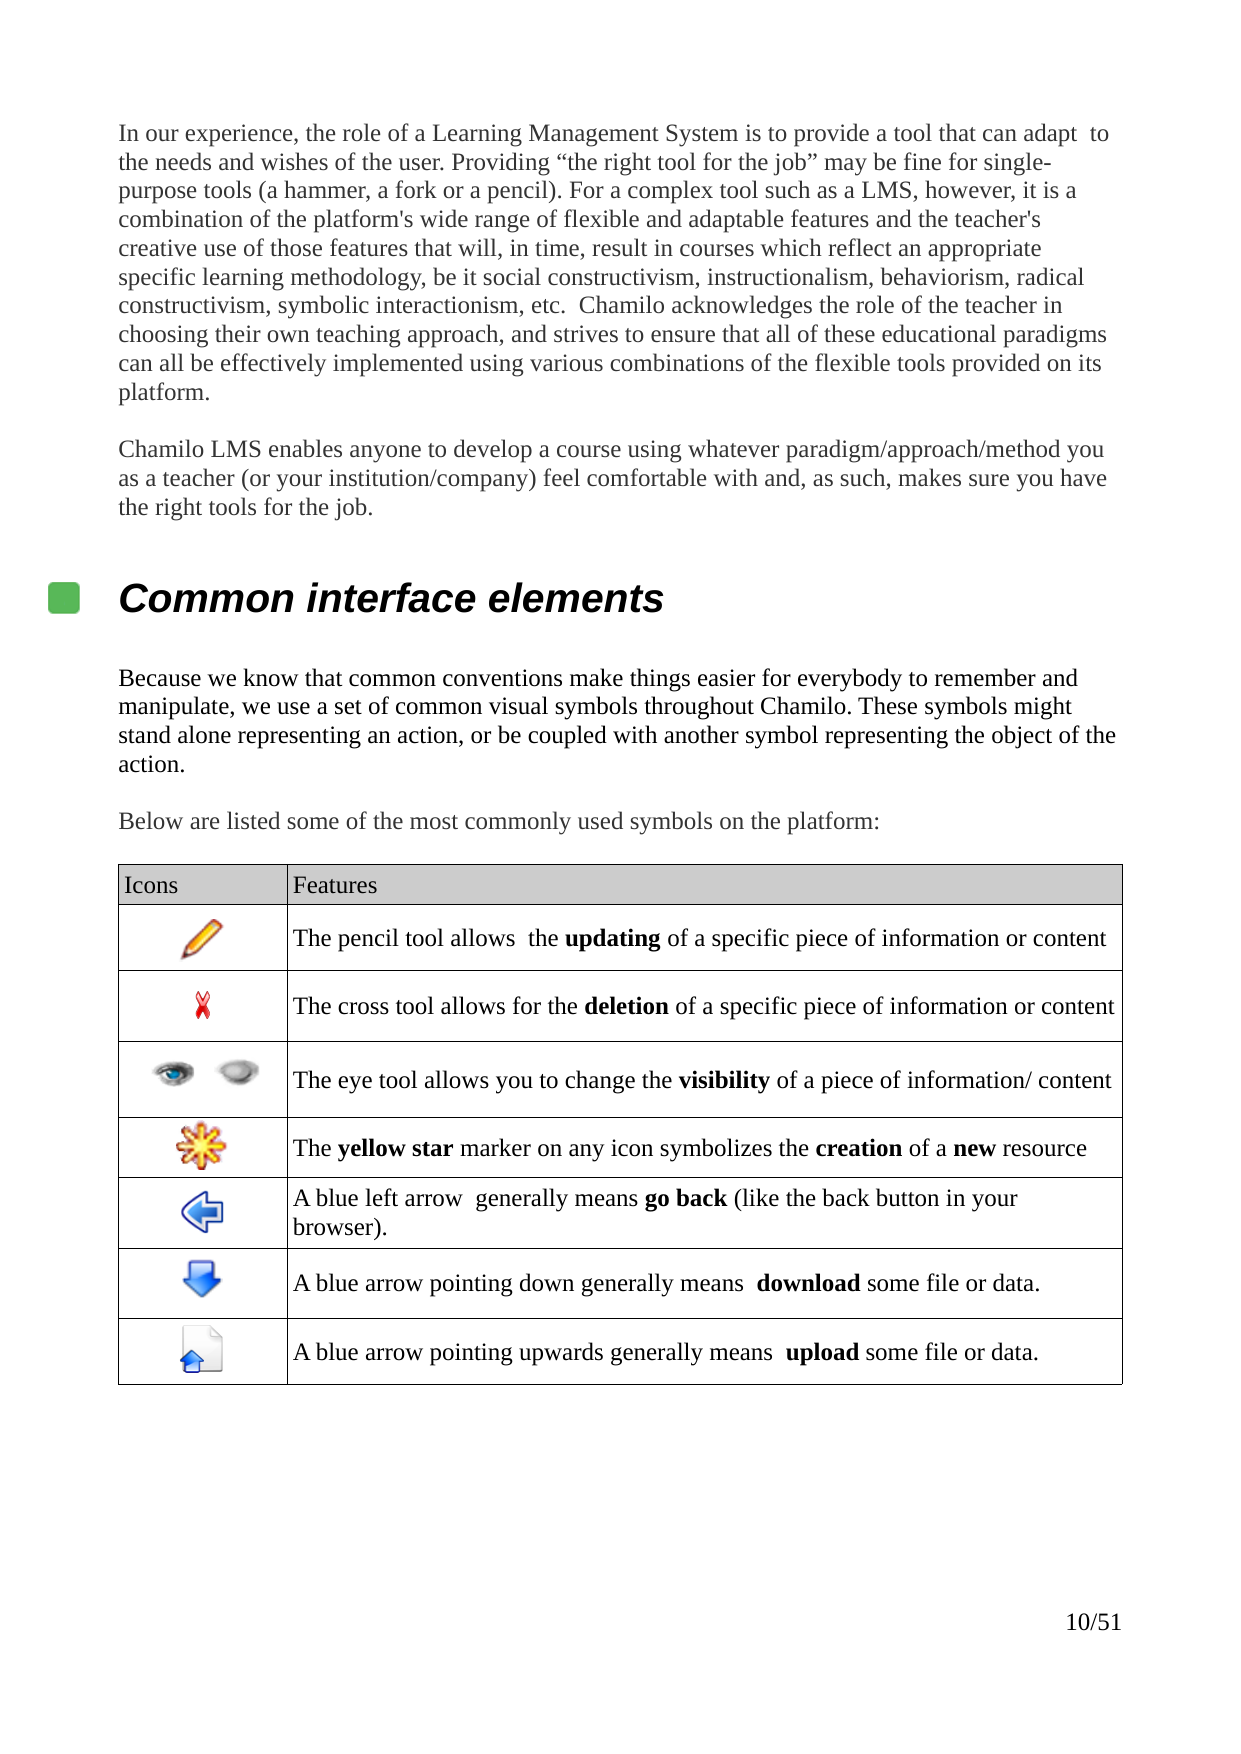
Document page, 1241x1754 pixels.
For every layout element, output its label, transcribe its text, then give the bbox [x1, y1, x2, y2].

table_cell A blue arrow pointing upwards generally means upload some file or data. [288, 1319, 1122, 1384]
text Chamilo LMS enables anyone to develop a course using whatever paradigm/approach/method you as a teacher (or your institution/company) feel comfortable with and, as such, makes sure you have the right tools for the job. [118, 434, 1122, 521]
table_cell [119, 905, 287, 970]
text Below are listed some of the most commonly used symbols on the platform: [118, 806, 1122, 835]
table_cell [119, 1178, 287, 1247]
picture [194, 990, 211, 1022]
picture [151, 1052, 195, 1095]
picture [182, 1258, 223, 1300]
table_header Icons [119, 865, 287, 904]
text Because we know that common conventions make things easier for everybody to remember and manipulate, we use a set of common visual symbols throughout Chamilo. These symbols might stand alone representing an action, or be coupled with another symbol representing the object of the action. [118, 663, 1122, 778]
table_cell [119, 1042, 287, 1117]
table_cell The eye tool allows you to change the visibility of a piece of information/ content [288, 1042, 1122, 1117]
table_cell The cross tool allows for the deletion of a specific piece of information or content [288, 971, 1122, 1041]
picture [214, 1050, 260, 1096]
table_cell The pencil tool allows the updating of a specific piece of information or content [288, 905, 1122, 970]
table_header Features [288, 865, 1122, 904]
subtitle Common interface elements [118, 574, 1122, 621]
table_cell [119, 1249, 287, 1258]
picture [177, 919, 227, 962]
picture [47, 581, 81, 615]
table_cell The yellow star marker on any icon symbolizes the creation of a new resource [288, 1118, 1122, 1177]
table_cell A blue left arrow generally means go back (like the back button in your browser). [288, 1178, 1122, 1247]
table_cell [119, 1259, 287, 1318]
table_cell [119, 1319, 287, 1384]
table_cell A blue arrow pointing down generally means download some file or data. [288, 1249, 1122, 1318]
picture [175, 1120, 229, 1170]
text In our experience, the role of a Learning Management System is to provide a tool that can adapt to the needs and wishes of the user. Providing “the right tool for the job” may be fine for single-purpose tools (a hammer, a fork or a pencil). For a complex tool such as a LMS, however, it is a combination of the platform's wide range of flexible and adaptable features and the teacher's creative use of those features that will, in time, result in courses which reflect an appropriate specific learning methodology, be it social constructivism, instructionalism, behaviorism, radical constructivism, symbolic interactionism, etc. Chamilo acknowledges the role of the teacher in choosing their own teaching approach, and strives to ensure that all of these educational paradigms can all be effectively implemented using various combinations of the flexible tools provided on its platform. [118, 118, 1122, 406]
table_cell [119, 1118, 287, 1177]
table_cell [119, 971, 287, 1041]
picture [179, 1325, 229, 1373]
picture [174, 1186, 232, 1239]
